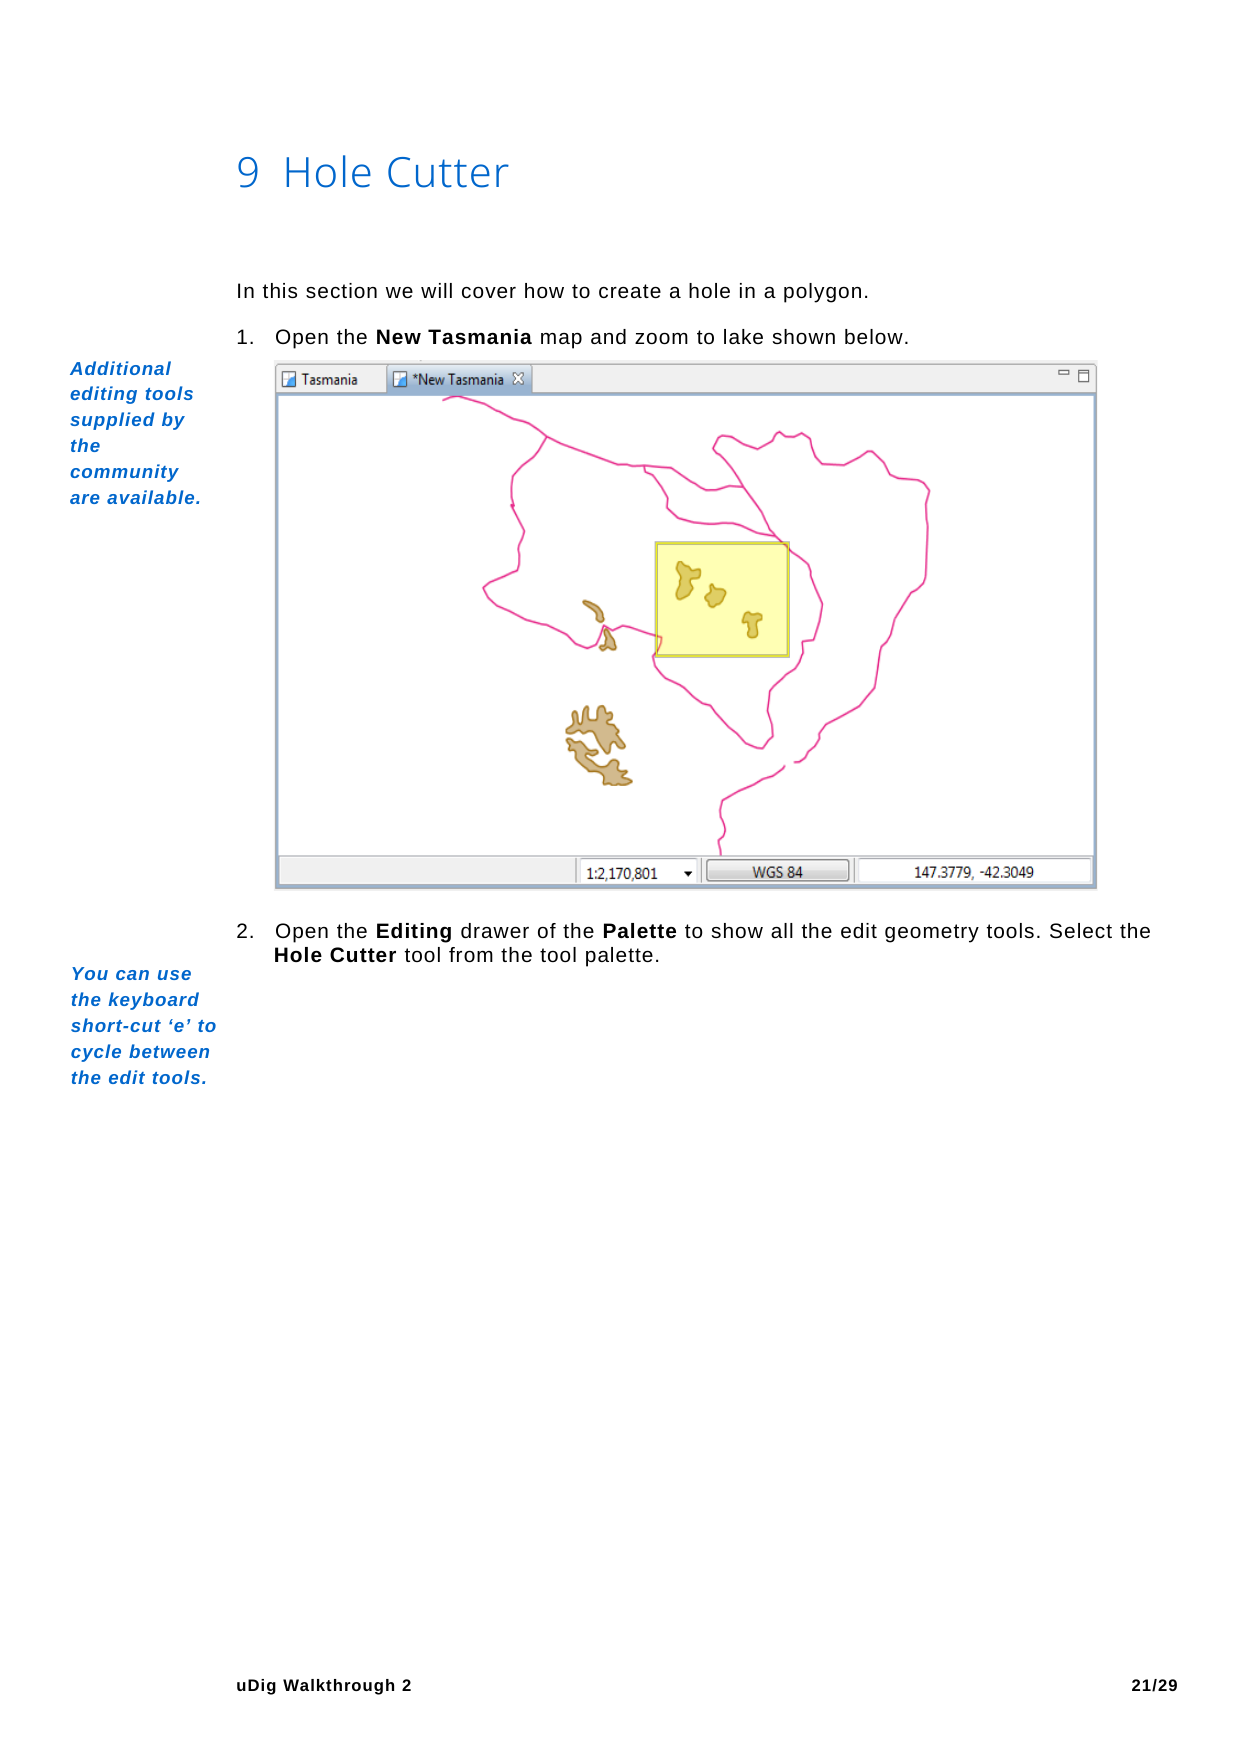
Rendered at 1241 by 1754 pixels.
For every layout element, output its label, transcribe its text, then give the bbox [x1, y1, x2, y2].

list Open the New Tasmania map and zoom to lake shown below. [236, 325, 1181, 903]
subtitle Hole Cutter [236, 143, 1181, 200]
text In this section we will cover how to create a hole in a polygon. [236, 279, 1181, 303]
list Open the Editing drawer of the Palette to show all the edit geometry tools. Select the Hole Cutter tool from the tool palette. [236, 919, 1181, 1543]
list Additional editing tools supplied by the community are available. [70, 357, 217, 508]
list You can use the keyboard short-cut ‘e’ to cycle between the edit tools. [71, 963, 221, 1088]
